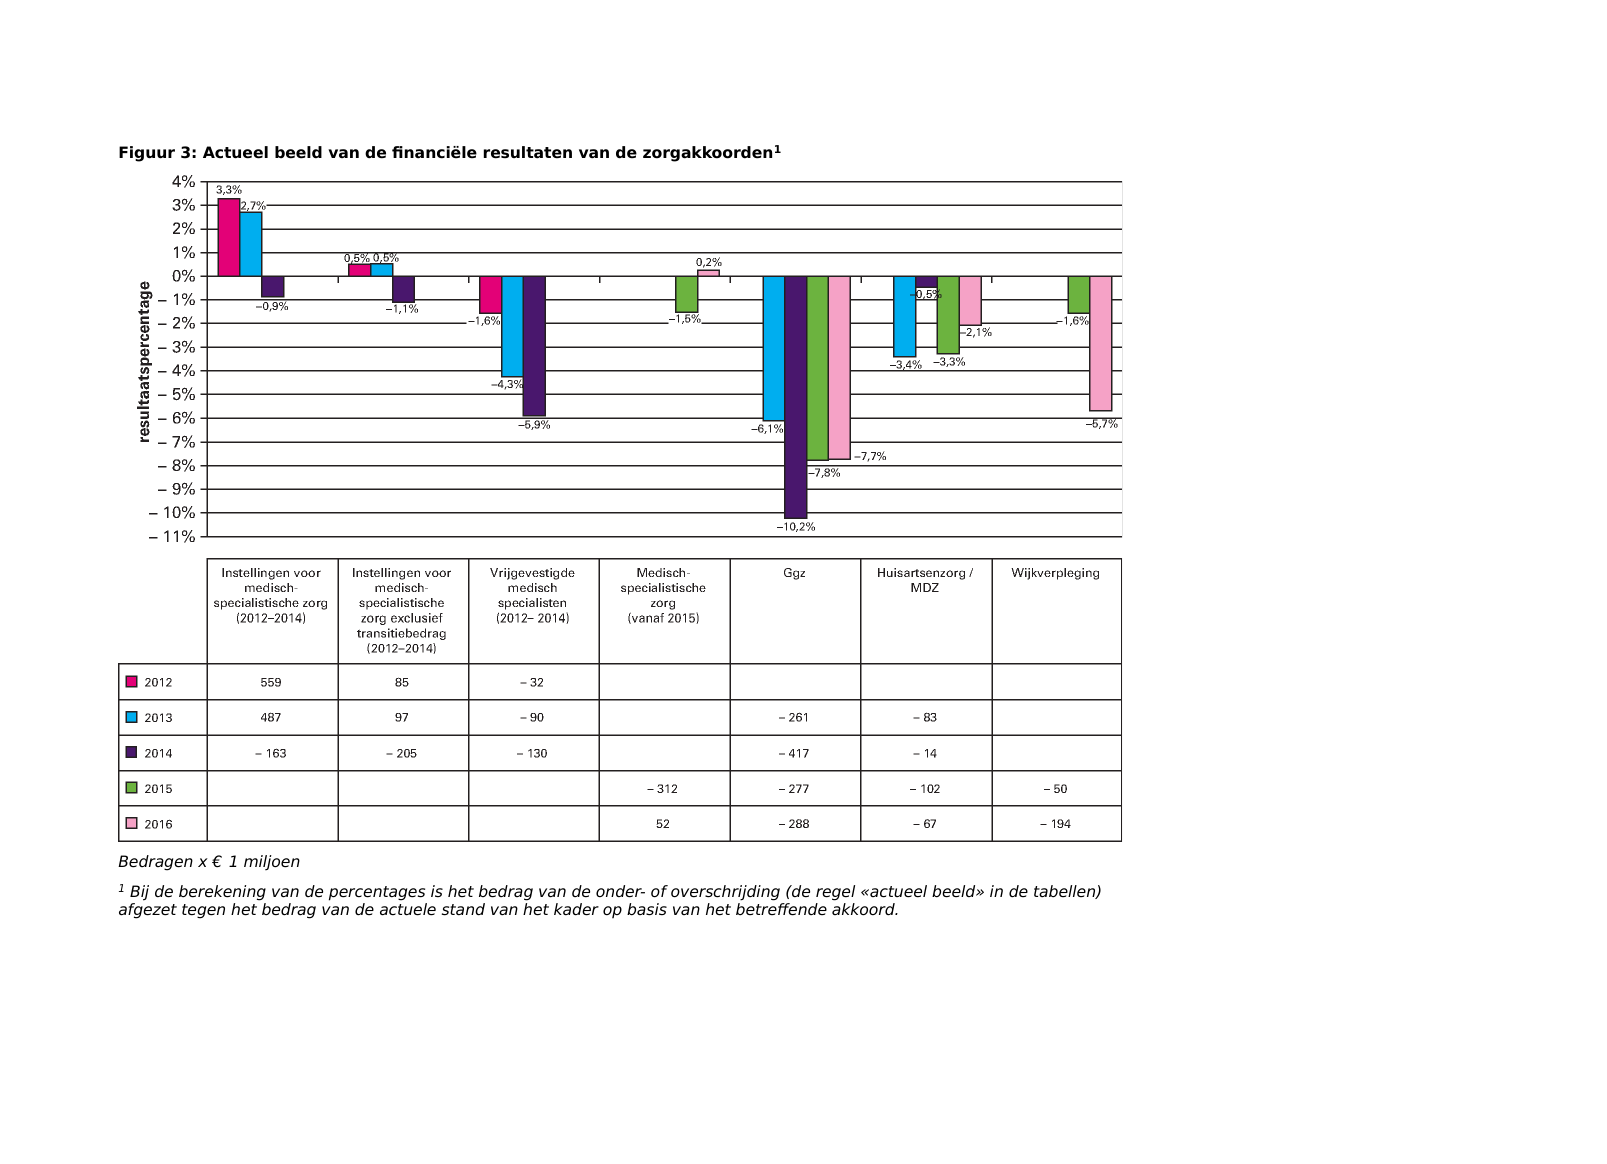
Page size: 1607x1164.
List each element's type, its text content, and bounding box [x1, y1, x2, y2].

text Figuur 3: Actueel beeld van de financiële resultaten van de zorgakkoorden1 [118, 144, 1122, 162]
text 1 Bij de berekening van de percentages is het bedrag van de onder- of overschrijding (de regel «actueel beeld» in de tabellen) afgezet tegen het bedrag van de actuele stand van het kader op basis van het betreffende akkoord. [118, 883, 1122, 919]
text Bedragen x € 1 miljoen [118, 853, 1122, 871]
picture [118, 174, 1123, 842]
